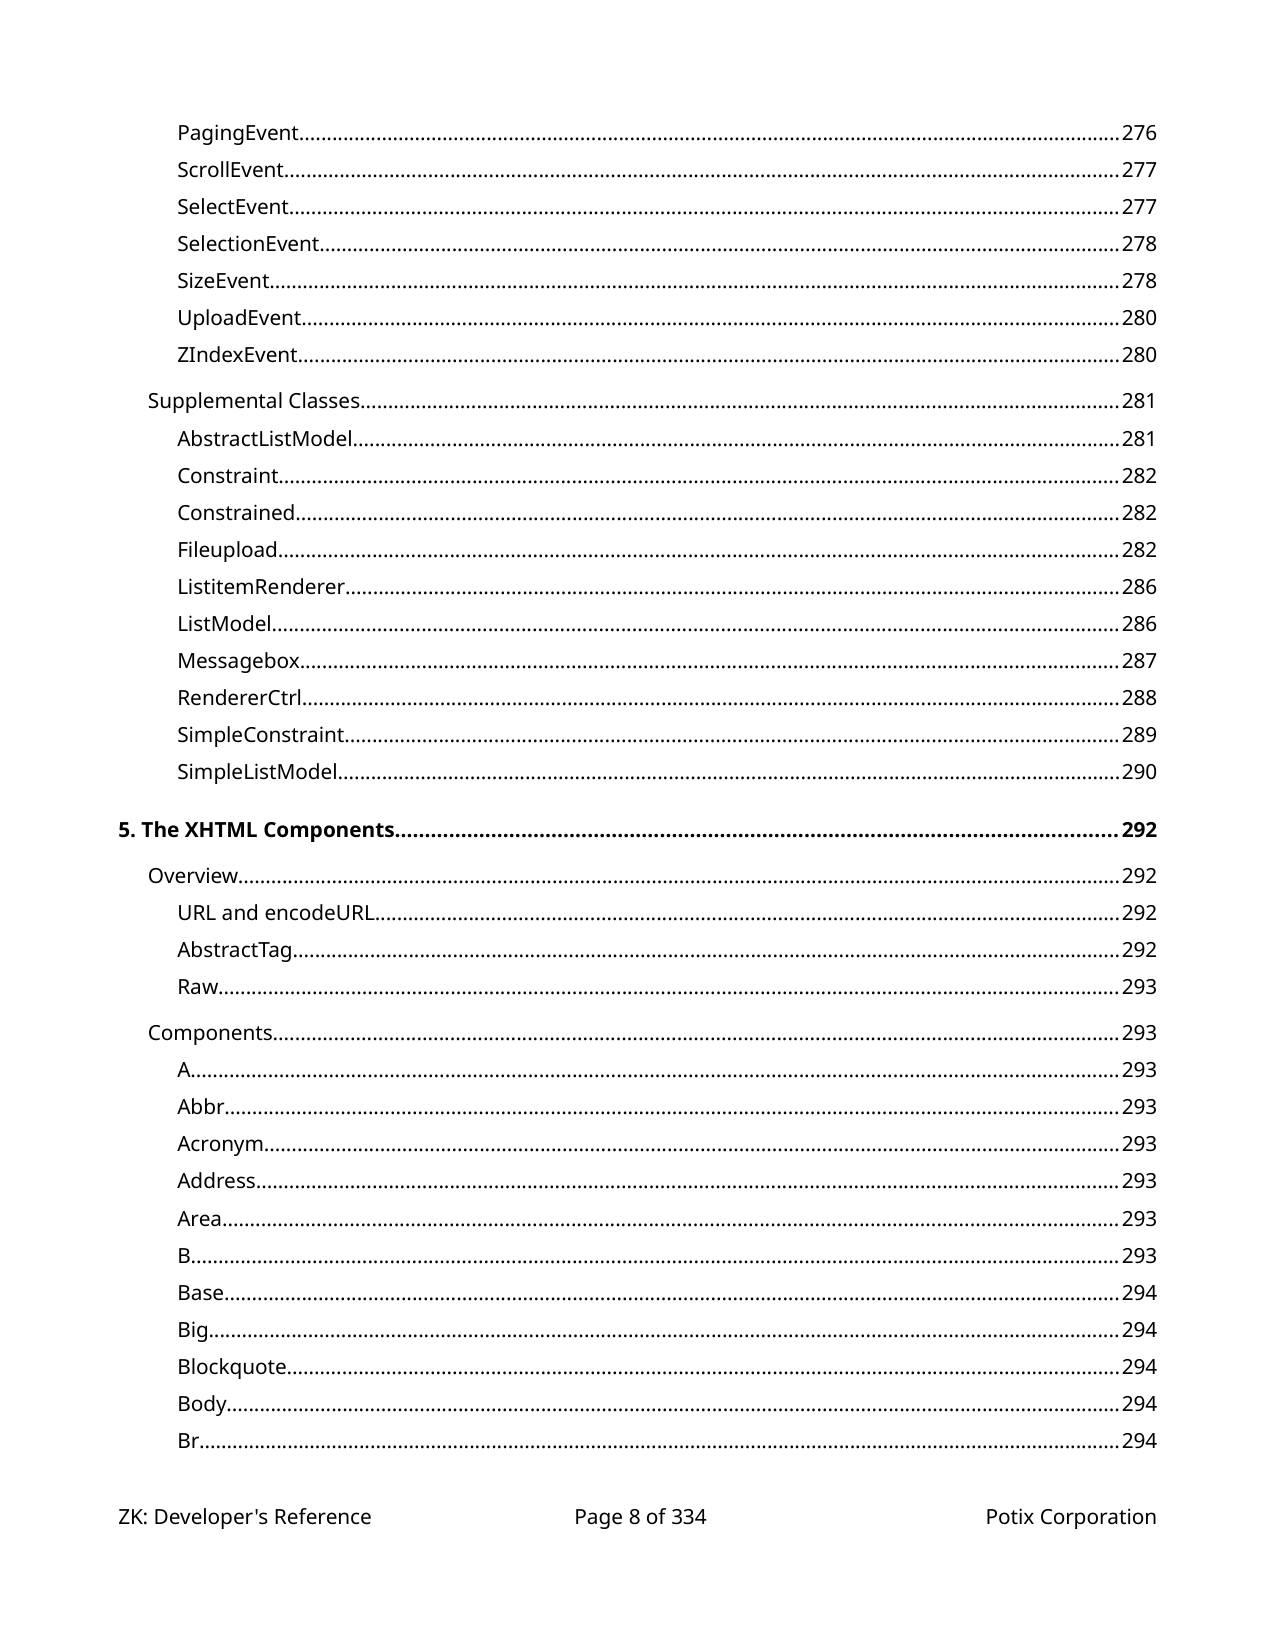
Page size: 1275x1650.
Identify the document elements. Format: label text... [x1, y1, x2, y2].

text 5. The XHTML Components 292 [118, 815, 1157, 843]
text Acronym 293 [177, 1129, 1157, 1158]
text UploadEvent 280 [177, 303, 1157, 332]
text Components 293 [148, 1018, 1157, 1046]
text Address 293 [177, 1167, 1157, 1195]
text SelectEvent 277 [177, 192, 1157, 221]
text Fileupload 282 [177, 535, 1157, 563]
text Supplemental Classes 281 [148, 387, 1157, 415]
text B 293 [177, 1241, 1157, 1269]
text Messagebox 287 [177, 646, 1157, 674]
text Constraint 282 [177, 461, 1157, 489]
text Base 294 [177, 1278, 1157, 1306]
text SimpleConstraint 289 [177, 720, 1157, 748]
text ListitemRenderer 286 [177, 572, 1157, 600]
text ListModel 286 [177, 609, 1157, 637]
text SelectionEvent 278 [177, 229, 1157, 258]
text URL and encodeURL 292 [177, 898, 1157, 926]
text Body 294 [177, 1389, 1157, 1417]
text A 293 [177, 1055, 1157, 1083]
text Overview 292 [148, 861, 1157, 889]
text ScrollEvent 277 [177, 155, 1157, 183]
text Constrained 282 [177, 498, 1157, 526]
text Area 293 [177, 1204, 1157, 1232]
text Abbr 293 [177, 1092, 1157, 1121]
text AbstractTag 292 [177, 935, 1157, 963]
text Blockquote 294 [177, 1352, 1157, 1380]
text PagingEvent 276 [177, 118, 1157, 146]
text RendererCtrl 288 [177, 683, 1157, 711]
text Br 294 [177, 1426, 1157, 1454]
text AbstractListModel 281 [177, 424, 1157, 452]
text SimpleListModel 290 [177, 757, 1157, 786]
text Big 294 [177, 1315, 1157, 1343]
text ZIndexEvent 280 [177, 341, 1157, 369]
text Raw 293 [177, 972, 1157, 1001]
text SizeEvent 278 [177, 266, 1157, 295]
